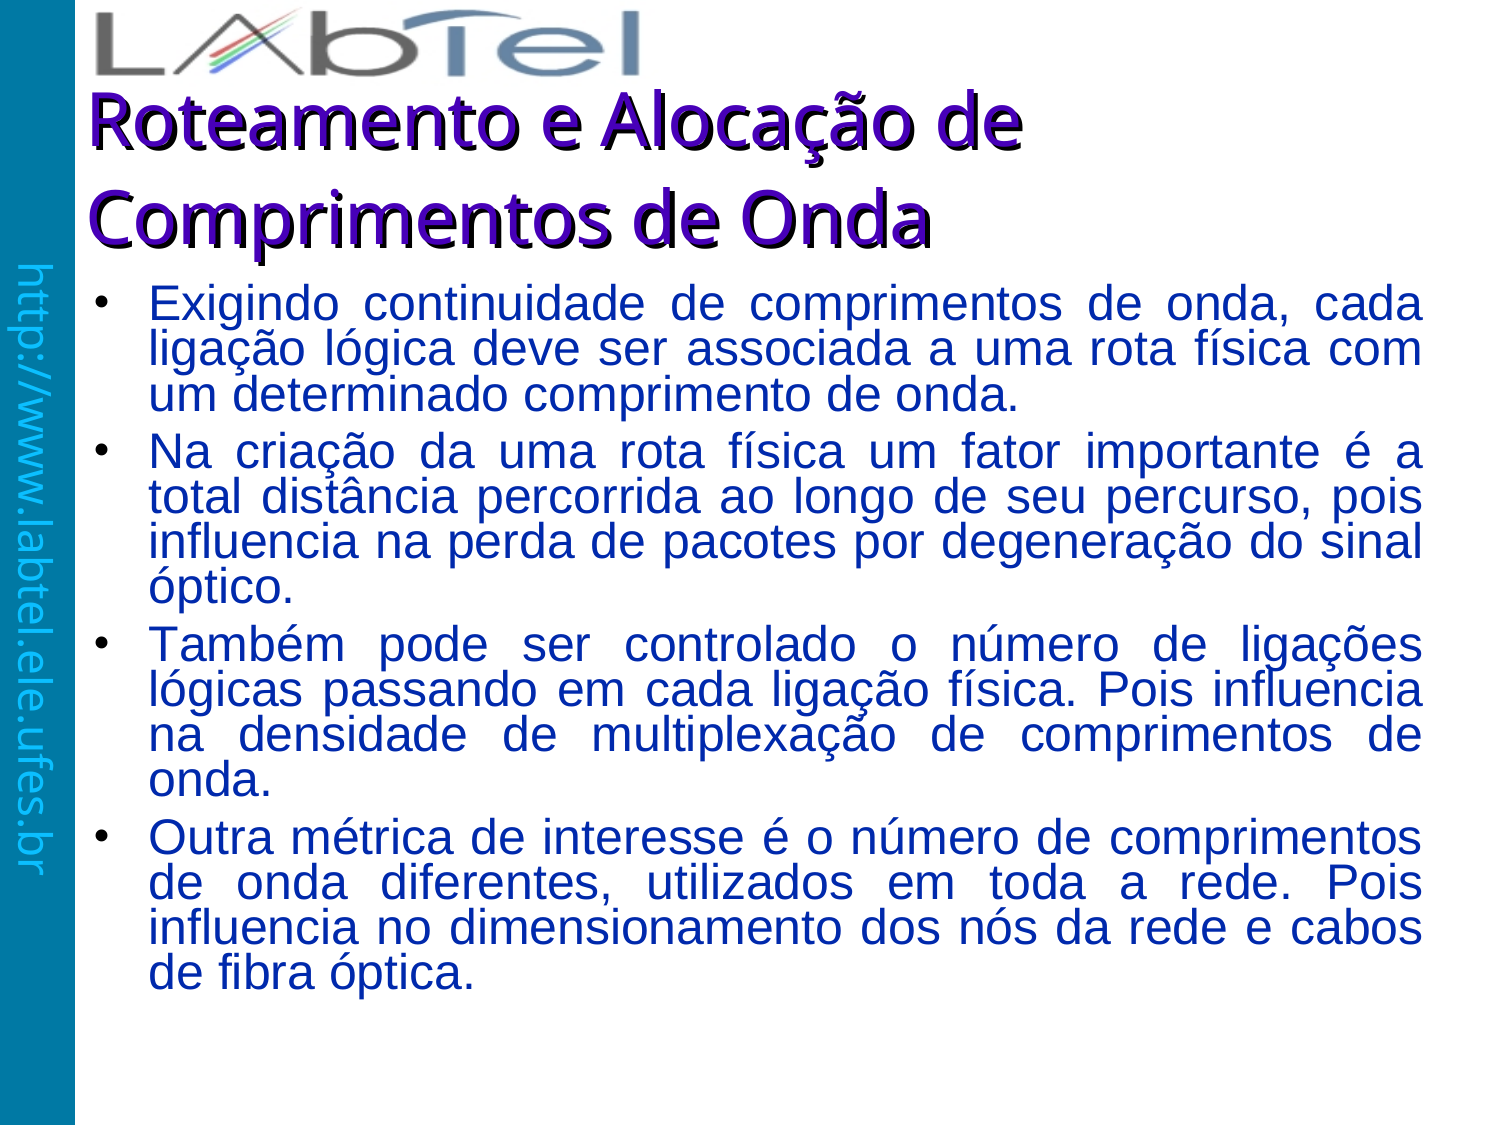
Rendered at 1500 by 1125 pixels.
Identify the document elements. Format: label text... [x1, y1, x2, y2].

list Exigindo continuidade de comprimentos de onda, cada ligação lógica deve ser associada a uma rota física com um determinado comprimento de onda. Na criação da uma rota física um fator importante é a total distância percorrida ao longo de seu percurso, pois influencia na perda de pacotes por degeneração do sinal óptico. Também pode ser controlado o número de ligações lógicas passando em cada ligação física. Pois influencia na densidade de multiplexação de comprimentos de onda. Outra métrica de interesse é o número de comprimentos de onda diferentes, utilizados em toda a rede. Pois influencia no dimensionamento dos nós da rede e cabos de fibra óptica. [78, 261, 1439, 1084]
title Roteamento e Alocação de Comprimentos de Onda [70, 65, 1471, 264]
picture [76, 0, 675, 65]
